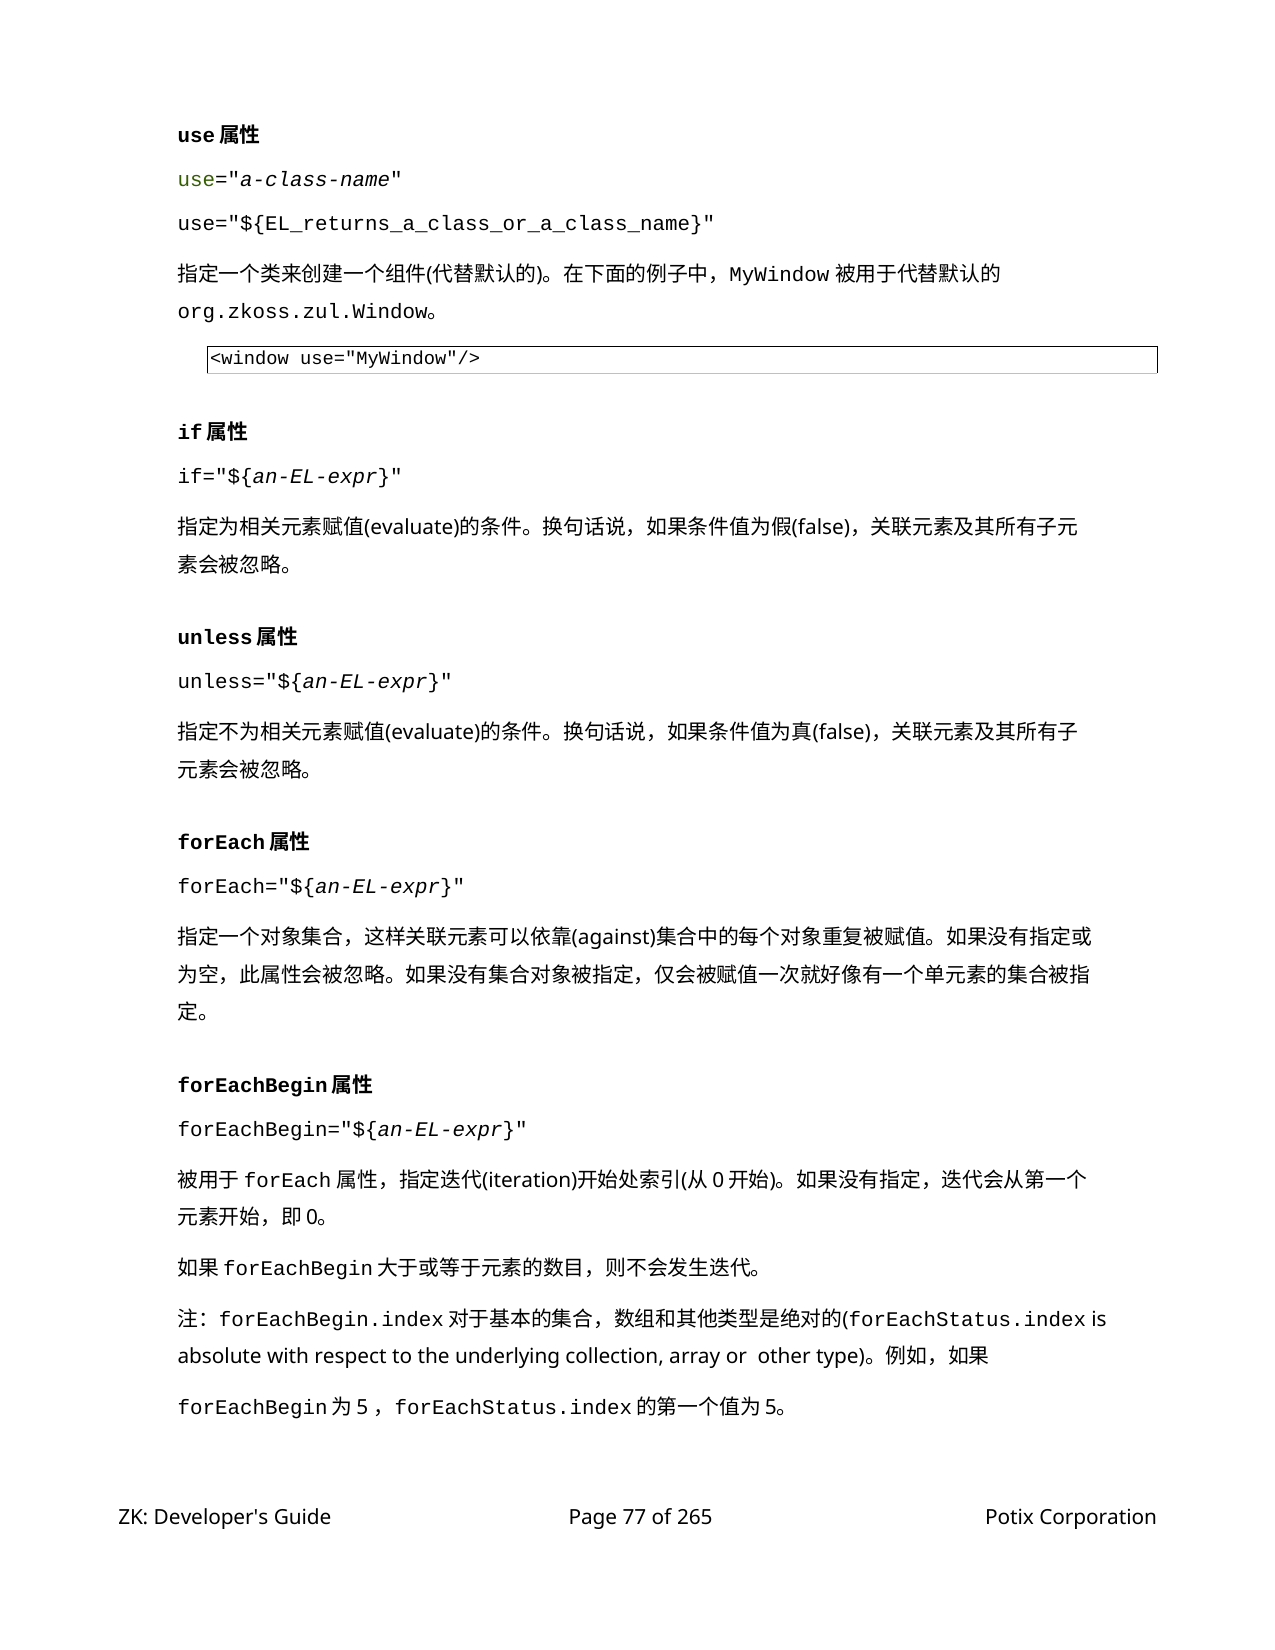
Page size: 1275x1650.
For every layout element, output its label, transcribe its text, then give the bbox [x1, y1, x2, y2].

subtitle forEach属性 [177, 826, 1157, 856]
subtitle unless属性 [177, 621, 1157, 651]
text 指定一个类来创建一个组件(代替默认的)。在下面的例子中，MyWindow 被用于代替默认的 org.zkoss.zul.Window。 [177, 257, 1157, 325]
text unless="${an-EL-expr}" [177, 671, 1157, 695]
text 注：forEachBegin.index对于基本的集合，数组和其他类型是绝对的(forEachStatus.index is absolute with respect to the underlying collection, array or other type)。例如，如果 [177, 1302, 1157, 1370]
subtitle forEachBegin属性 [177, 1068, 1157, 1098]
text <window use="MyWindow"/> [208, 347, 1157, 373]
subtitle use属性 [177, 118, 1157, 148]
text if="${an-EL-expr}" [177, 466, 1157, 490]
text 如果forEachBegin大于或等于元素的数目，则不会发生迭代。 [177, 1251, 1157, 1282]
text use="${EL_returns_a_class_or_a_class_name}" [177, 213, 1157, 237]
text forEachBegin为5 ，forEachStatus.index的第一个值为5。 [177, 1391, 1157, 1421]
text 指定一个对象集合，这样关联元素可以依靠(against)集合中的每个对象重复被赋值。如果没有指定或 为空，此属性会被忽略。如果没有集合对象被指定，仅会被赋值一次就好像有一个单元素的集合被指 定。 [177, 921, 1157, 1026]
text 被用于forEach 属性，指定迭代(iteration)开始处索引(从0开始)。如果没有指定，迭代会从第一个 元素开始，即0。 [177, 1163, 1157, 1231]
text 指定为相关元素赋值(evaluate)的条件。换句话说，如果条件值为假(false)，关联元素及其所有子元 素会被忽略。 [177, 511, 1157, 578]
text forEach="${an-EL-expr}" [177, 876, 1157, 900]
text forEachBegin="${an-EL-expr}" [177, 1119, 1157, 1142]
text 指定不为相关元素赋值(evaluate)的条件。换句话说，如果条件值为真(false)，关联元素及其所有子 元素会被忽略。 [177, 716, 1157, 783]
text use="a-class-name" [177, 169, 1157, 192]
subtitle if属性 [177, 416, 1157, 446]
